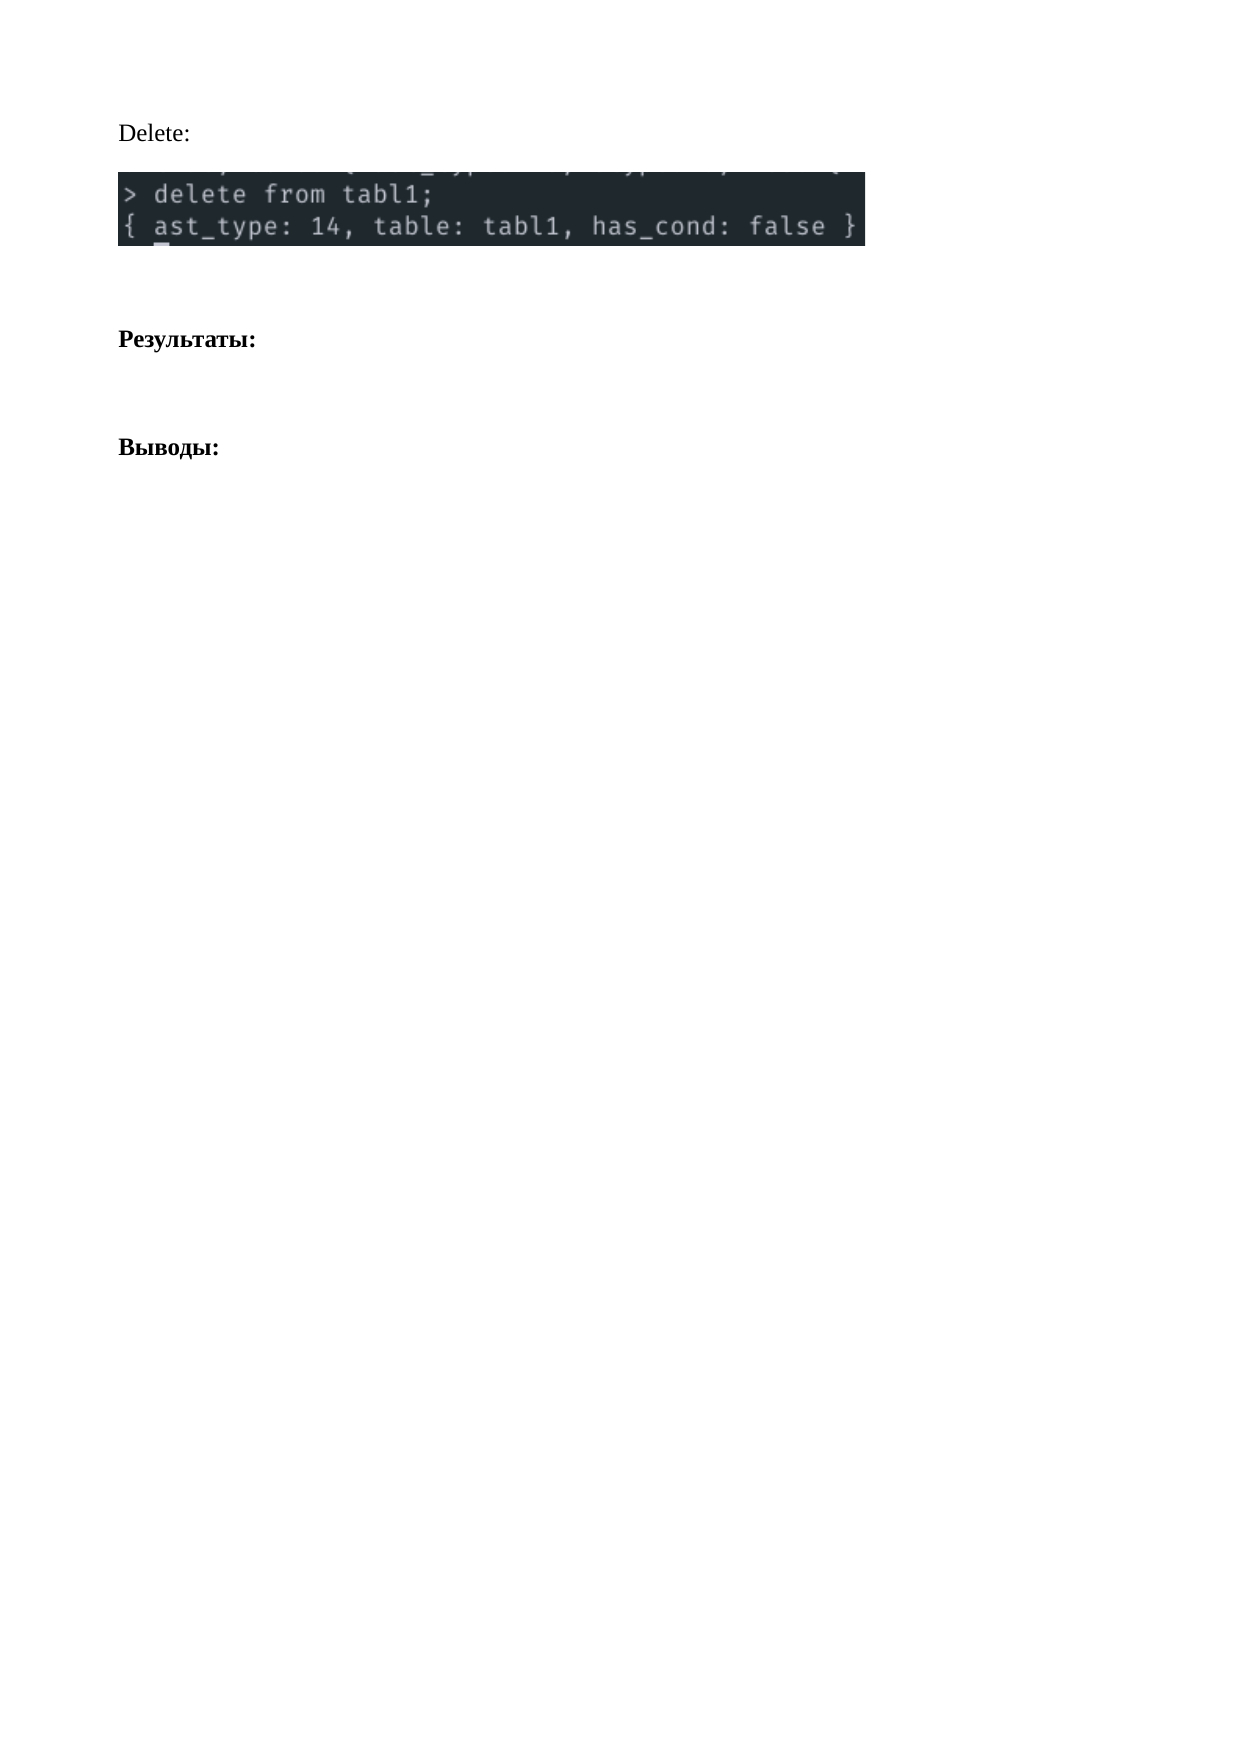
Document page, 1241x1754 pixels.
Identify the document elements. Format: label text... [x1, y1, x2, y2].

text Результаты: [118, 324, 1122, 353]
text Delete: [118, 118, 1122, 147]
picture [118, 172, 865, 246]
text Выводы: [118, 432, 1122, 461]
